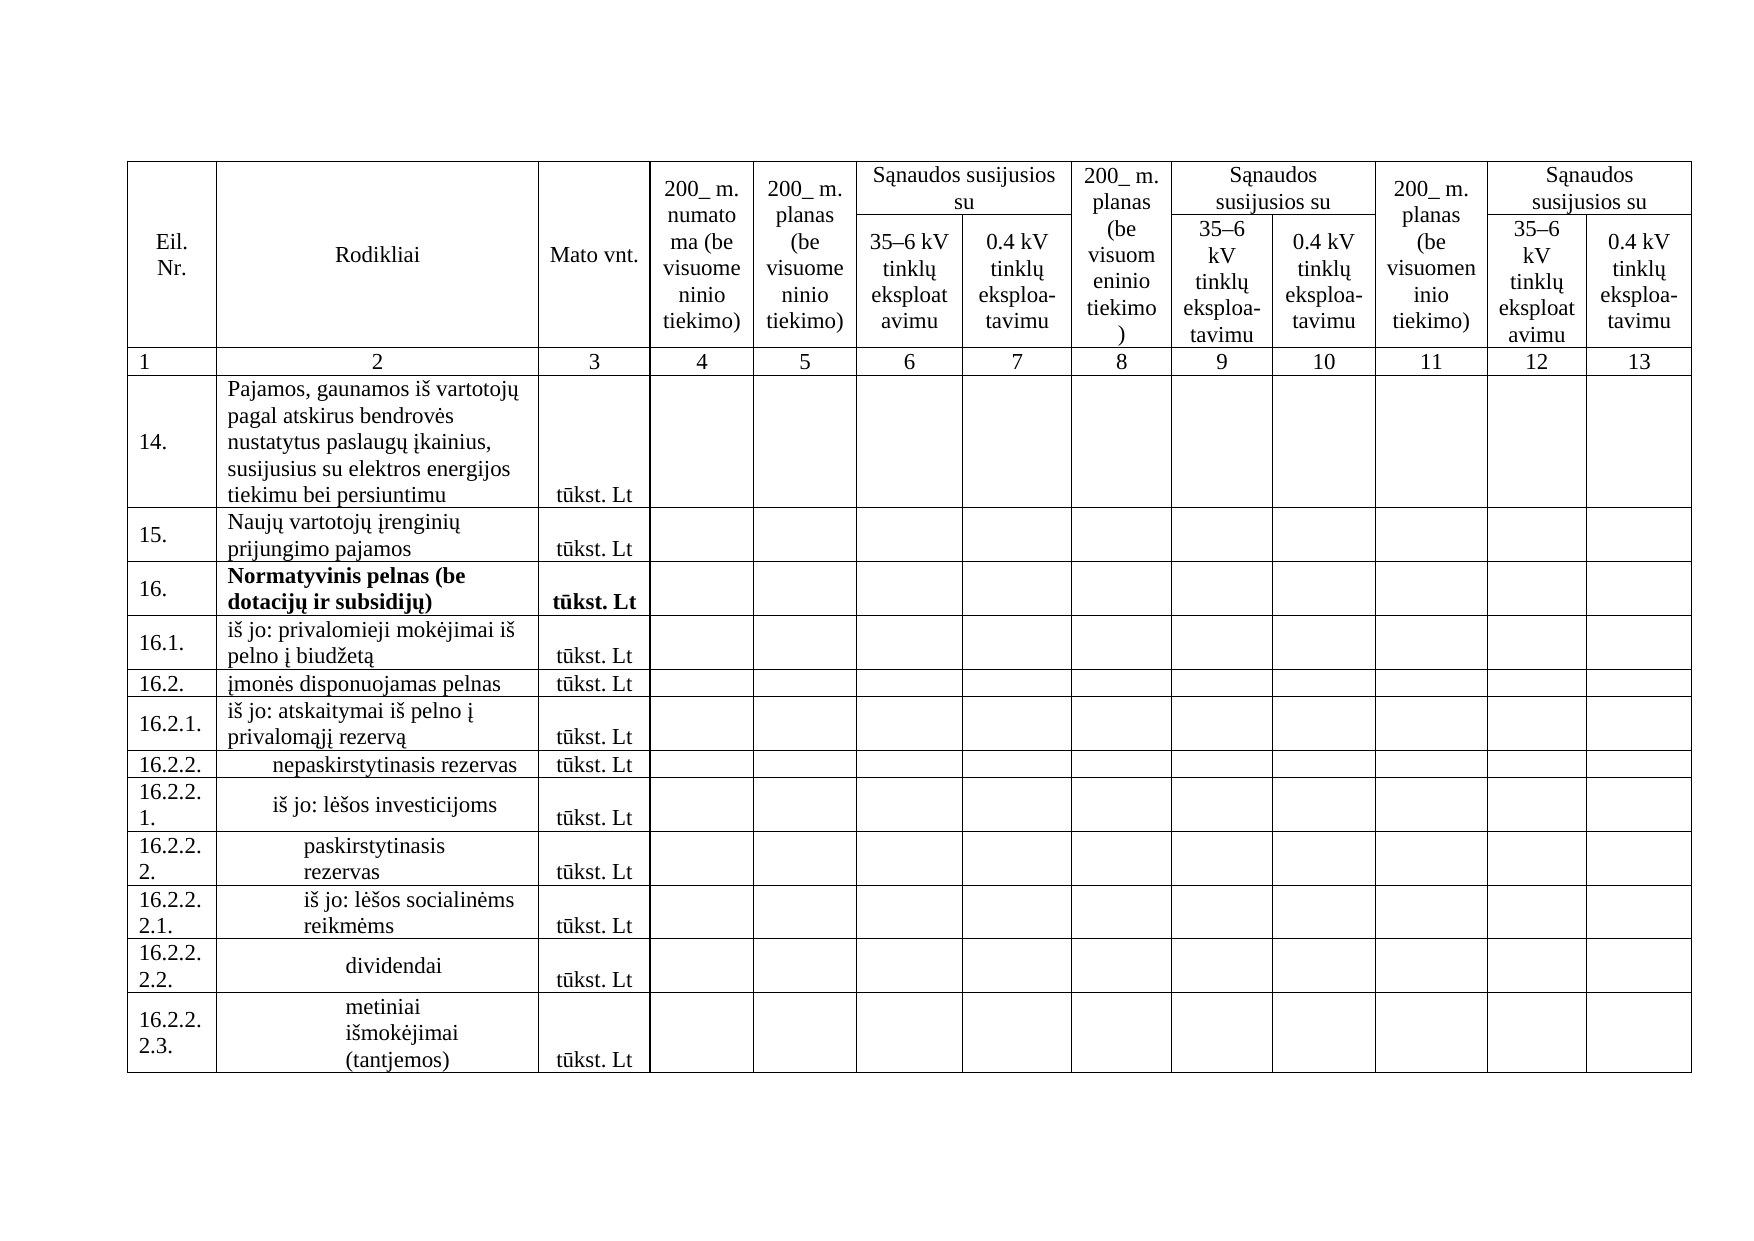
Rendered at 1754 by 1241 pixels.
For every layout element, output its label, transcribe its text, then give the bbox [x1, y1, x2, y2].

table_cell [1172, 616, 1272, 668]
table_cell [1587, 886, 1691, 938]
table_cell 0.4 kV tinklų eksploa-tavimu [1587, 215, 1691, 347]
table_cell 12 [1488, 348, 1586, 374]
table_cell 8 [1072, 348, 1171, 374]
table_cell [1488, 508, 1586, 561]
table_cell [1072, 697, 1171, 750]
table_cell [1587, 616, 1691, 668]
table_cell [857, 376, 962, 507]
table_cell tūkst. Lt [539, 616, 649, 668]
table_cell 16.2.2. [128, 751, 216, 777]
table_cell 7 [963, 348, 1071, 374]
table_cell [1172, 508, 1272, 561]
table_cell [1587, 939, 1691, 992]
table_cell tūkst. Lt [539, 751, 649, 777]
table_cell [857, 508, 962, 561]
table_cell Pajamos, gaunamos iš vartotojų pagal atskirus bendrovės nustatytus paslaugų įkainius, susijusius su elektros energijos tiekimu bei persiuntimu [217, 376, 538, 507]
table_cell [1273, 376, 1375, 507]
table_cell [1072, 616, 1171, 668]
table_cell [1376, 939, 1487, 992]
table_cell tūkst. Lt [539, 993, 649, 1072]
table_cell [1376, 616, 1487, 668]
table_cell [1072, 751, 1171, 777]
table_cell tūkst. Lt [539, 886, 649, 938]
table_cell [963, 508, 1071, 561]
table_cell [1587, 751, 1691, 777]
table_cell [651, 939, 753, 992]
table_cell [857, 886, 962, 938]
table_cell iš jo: lėšos investicijoms [217, 778, 538, 831]
table_cell [1587, 993, 1691, 1072]
table_cell [1376, 993, 1487, 1072]
table_cell [651, 778, 753, 831]
table_cell tūkst. Lt [539, 508, 649, 561]
table_cell [1273, 751, 1375, 777]
table_cell [1587, 562, 1691, 615]
table_cell 35–6 kV tinklų eksploatavimu [1488, 215, 1586, 347]
table_cell 16.2.2.2. [128, 832, 216, 884]
table_cell [857, 751, 962, 777]
table_cell [1488, 562, 1586, 615]
table_cell [1172, 670, 1272, 696]
table_cell 2 [217, 348, 538, 374]
table_cell [963, 376, 1071, 507]
table_cell [754, 616, 856, 668]
table_cell [754, 778, 856, 831]
table_cell 9 [1172, 348, 1272, 374]
table_cell [651, 376, 753, 507]
table_cell [1172, 697, 1272, 750]
table_cell [1488, 616, 1586, 668]
table_cell [963, 670, 1071, 696]
table_cell 4 [651, 348, 753, 374]
table_cell [1072, 832, 1171, 884]
table_cell 16.2.2.2.3. [128, 993, 216, 1072]
table_cell [754, 697, 856, 750]
table_cell [1273, 886, 1375, 938]
table_cell 13 [1587, 348, 1691, 374]
table_cell [1172, 939, 1272, 992]
table_cell paskirstytinasis rezervas [217, 832, 538, 884]
table_cell [1273, 616, 1375, 668]
table_cell [963, 562, 1071, 615]
table_cell 16.2. [128, 670, 216, 696]
table_cell [1072, 376, 1171, 507]
table_cell [1072, 562, 1171, 615]
table_cell [1172, 778, 1272, 831]
table_cell 35–6 kV tinklų eksploa-tavimu [1172, 215, 1272, 347]
table_cell [963, 751, 1071, 777]
table_cell [1273, 939, 1375, 992]
table_cell [857, 778, 962, 831]
table_cell [1376, 697, 1487, 750]
table_cell [1072, 670, 1171, 696]
table_cell 35–6 kV tinklų eksploatavimu [857, 215, 962, 347]
table_header Sąnaudos susijusios su [1488, 162, 1691, 214]
table_cell [1376, 562, 1487, 615]
table_cell [1376, 670, 1487, 696]
table_cell tūkst. Lt [539, 832, 649, 884]
table_cell [1488, 778, 1586, 831]
table_cell 10 [1273, 348, 1375, 374]
table_cell [1072, 778, 1171, 831]
table_cell [1376, 508, 1487, 561]
table_header 200_ m. numatoma (be visuomeninio tiekimo) [651, 162, 753, 347]
table_cell [651, 670, 753, 696]
table_cell [1488, 697, 1586, 750]
table_cell [754, 993, 856, 1072]
table_header 200_ m. planas (be visuomeninio tiekimo) [1072, 162, 1171, 347]
table_cell [754, 562, 856, 615]
table_cell dividendai [217, 939, 538, 992]
table_cell [1273, 778, 1375, 831]
table_cell [857, 939, 962, 992]
table_cell [651, 508, 753, 561]
table_cell [754, 832, 856, 884]
table_cell [1488, 376, 1586, 507]
table_cell 16. [128, 562, 216, 615]
table_cell iš jo: lėšos socialinėms reikmėms [217, 886, 538, 938]
table_cell [1587, 778, 1691, 831]
table_cell [963, 778, 1071, 831]
table_cell [1273, 508, 1375, 561]
table_cell [963, 832, 1071, 884]
table_header 200_ m. planas (be visuomeninio tiekimo) [1376, 162, 1487, 347]
table_cell tūkst. Lt [539, 697, 649, 750]
table_cell nepaskirstytinasis rezervas [217, 751, 538, 777]
table_cell 16.2.2.2.2. [128, 939, 216, 992]
table_cell [1376, 376, 1487, 507]
table_cell [857, 832, 962, 884]
table_cell [1273, 670, 1375, 696]
table_cell 16.2.1. [128, 697, 216, 750]
table_cell [754, 939, 856, 992]
table_cell [857, 616, 962, 668]
table_cell [1273, 697, 1375, 750]
table_cell 16.1. [128, 616, 216, 668]
table_cell iš jo: privalomieji mokėjimai iš pelno į biudžetą [217, 616, 538, 668]
table_cell [1376, 886, 1487, 938]
table_cell [1488, 832, 1586, 884]
table_cell [963, 616, 1071, 668]
table_cell [1072, 993, 1171, 1072]
table_cell Normatyvinis pelnas (be dotacijų ir subsidijų) [217, 562, 538, 615]
table_cell [651, 886, 753, 938]
table_cell [1273, 832, 1375, 884]
table_cell Naujų vartotojų įrenginių prijungimo pajamos [217, 508, 538, 561]
table_header Eil. Nr. [128, 162, 216, 347]
table_cell [963, 886, 1071, 938]
table_cell [651, 562, 753, 615]
table_cell [1587, 670, 1691, 696]
table_cell [1172, 886, 1272, 938]
table_cell 16.2.2.2.1. [128, 886, 216, 938]
table_header Sąnaudos susijusios su [1172, 162, 1375, 214]
table_cell [1376, 832, 1487, 884]
table_cell [857, 993, 962, 1072]
table_cell 16.2.2.1. [128, 778, 216, 831]
table_cell [1172, 832, 1272, 884]
table_cell [651, 751, 753, 777]
table_cell [1587, 376, 1691, 507]
table_cell [1072, 939, 1171, 992]
table_cell [857, 562, 962, 615]
table_cell tūkst. Lt [539, 376, 649, 507]
table_header 200_ m. planas (be visuomeninio tiekimo) [754, 162, 856, 347]
table_cell 6 [857, 348, 962, 374]
table_cell tūkst. Lt [539, 562, 649, 615]
table_cell [1488, 939, 1586, 992]
table_cell 0.4 kV tinklų eksploa-tavimu [1273, 215, 1375, 347]
table_cell [754, 886, 856, 938]
table_cell [963, 993, 1071, 1072]
table_cell 5 [754, 348, 856, 374]
table_cell [1376, 751, 1487, 777]
table_cell [1488, 670, 1586, 696]
table_cell [1172, 751, 1272, 777]
table_cell [1488, 993, 1586, 1072]
table_header Mato vnt. [539, 162, 649, 347]
table_header Sąnaudos susijusios su [857, 162, 1071, 214]
table_cell [1273, 562, 1375, 615]
table_cell [1587, 508, 1691, 561]
table_cell [1488, 751, 1586, 777]
table_cell [857, 697, 962, 750]
table_cell metiniai išmokėjimai (tantjemos) [217, 993, 538, 1072]
table_cell [754, 376, 856, 507]
table_cell [963, 939, 1071, 992]
table_cell [1172, 993, 1272, 1072]
table_cell [1587, 697, 1691, 750]
table_cell [1587, 832, 1691, 884]
table_cell [1172, 376, 1272, 507]
table_cell [754, 751, 856, 777]
table_cell 3 [539, 348, 649, 374]
table_cell [651, 697, 753, 750]
table_cell 15. [128, 508, 216, 561]
table_cell [651, 616, 753, 668]
table_cell [1273, 993, 1375, 1072]
table_cell įmonės disponuojamas pelnas [217, 670, 538, 696]
table_header Rodikliai [217, 162, 538, 347]
table_cell [857, 670, 962, 696]
table_cell [754, 508, 856, 561]
table_cell [1172, 562, 1272, 615]
table_cell tūkst. Lt [539, 939, 649, 992]
table_cell 1 [128, 348, 216, 374]
table_cell [1488, 886, 1586, 938]
table_cell [651, 832, 753, 884]
table_cell [963, 697, 1071, 750]
table_cell [651, 993, 753, 1072]
table_cell 14. [128, 376, 216, 507]
table_cell [754, 670, 856, 696]
table_cell tūkst. Lt [539, 670, 649, 696]
table_cell [1376, 778, 1487, 831]
table_cell iš jo: atskaitymai iš pelno į privalomąjį rezervą [217, 697, 538, 750]
table_cell [1072, 508, 1171, 561]
table_cell 0.4 kV tinklų eksploa-tavimu [963, 215, 1071, 347]
table_cell tūkst. Lt [539, 778, 649, 831]
table_cell [1072, 886, 1171, 938]
table_cell 11 [1376, 348, 1487, 374]
